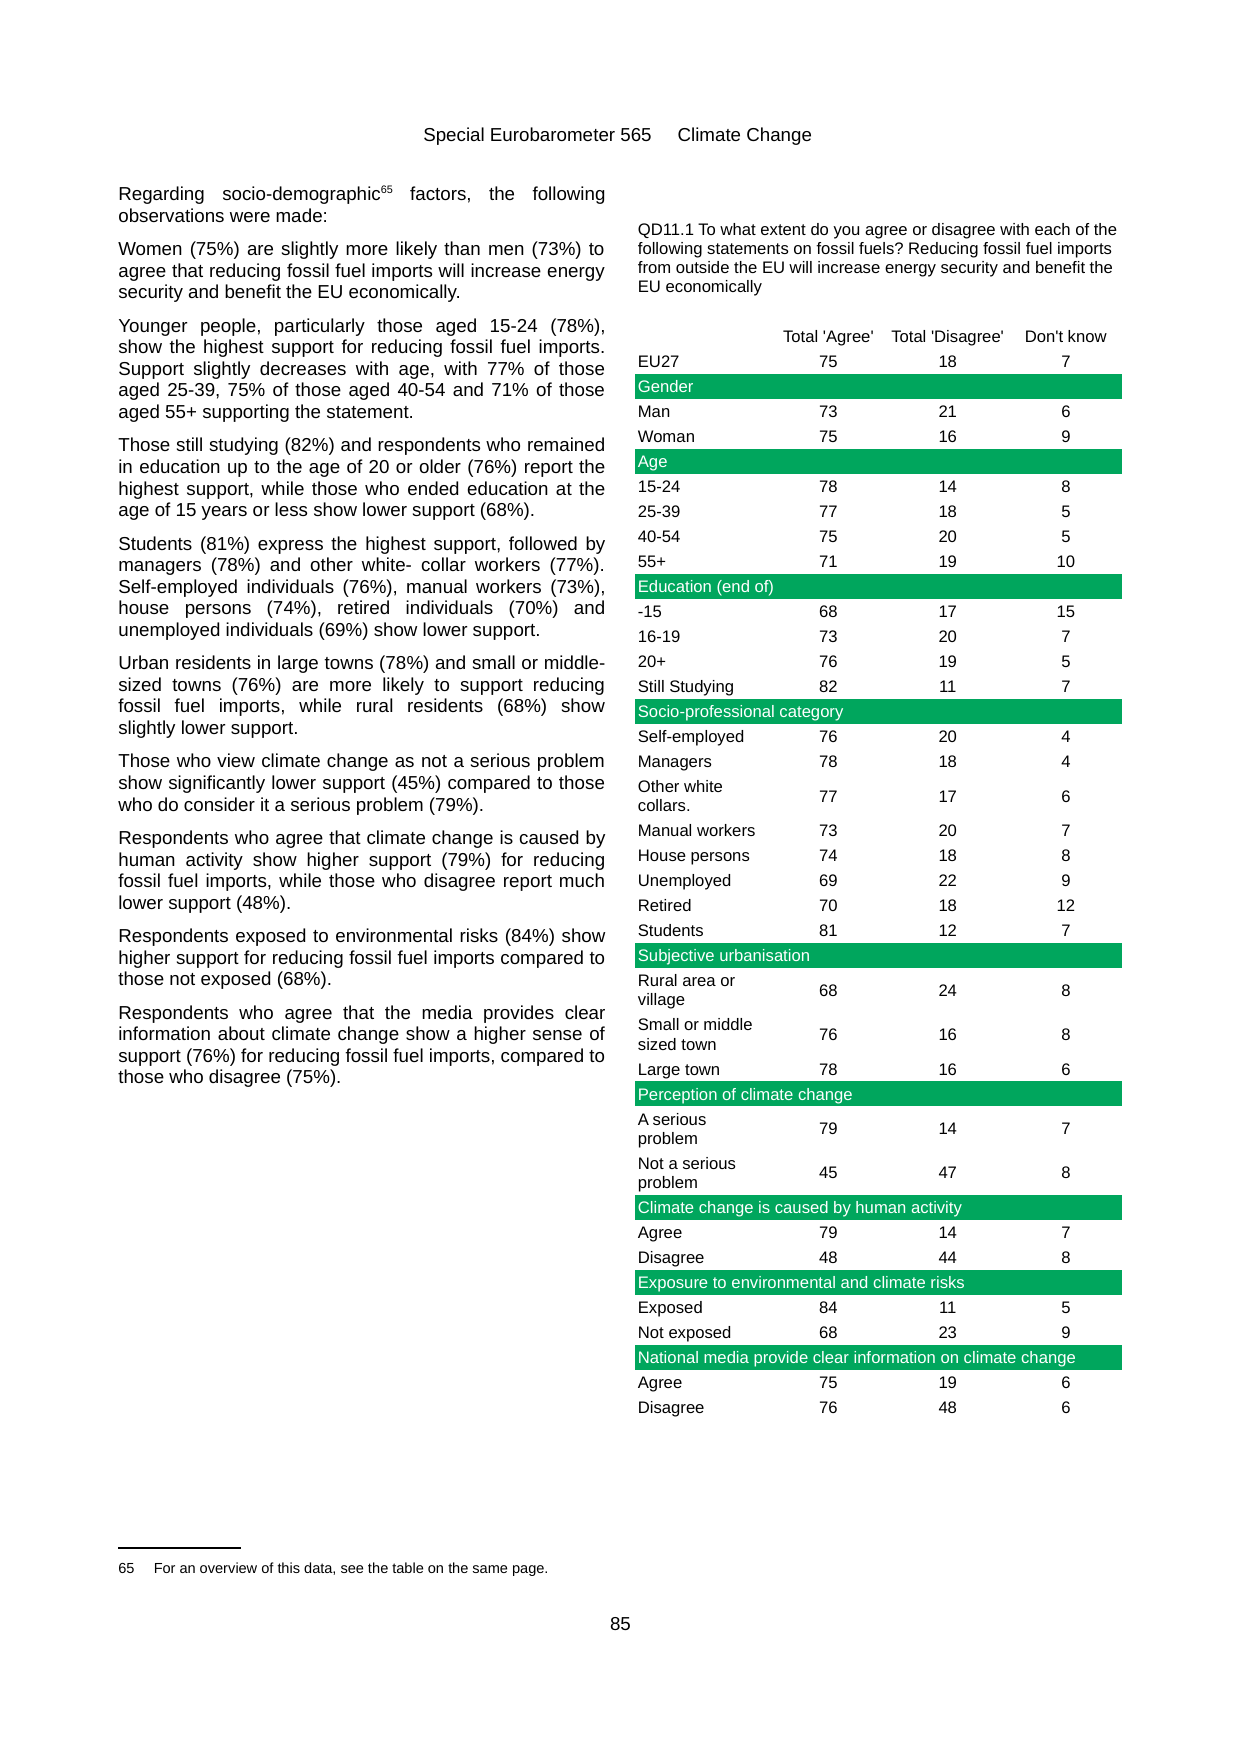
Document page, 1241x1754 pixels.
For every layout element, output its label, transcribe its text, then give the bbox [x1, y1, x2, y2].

table_cell Perception of climate change [635, 1081, 1122, 1106]
table_cell 75 [770, 1370, 886, 1395]
text Urban residents in large towns (78%) and small or middle-sized towns (76%) are more likely to support reducing fossil fuel imports, while rural residents (68%) show slightly lower support. [118, 652, 605, 738]
table_cell 20 [886, 724, 1009, 749]
table_cell 76 [770, 649, 886, 674]
table_cell 18 [886, 499, 1009, 524]
table_cell Exposure to environmental and climate risks [635, 1270, 1122, 1295]
table_cell 9 [1009, 868, 1122, 893]
table_cell 18 [886, 893, 1009, 918]
table_cell 78 [770, 1056, 886, 1081]
table_cell 44 [886, 1245, 1009, 1270]
table_cell Still Studying [635, 674, 770, 699]
table_cell 75 [770, 424, 886, 449]
text Students (81%) express the highest support, followed by managers (78%) and other white- collar workers (77%). Self-employed individuals (76%), manual workers (73%), house persons (74%), retired individuals (70%) and unemployed individuals (69%) show lower support. [118, 532, 605, 640]
table_cell Total 'Disagree' [886, 324, 1009, 349]
table_cell Agree [635, 1220, 770, 1245]
table_cell Unemployed [635, 868, 770, 893]
table_cell Subjective urbanisation [635, 943, 1122, 968]
table_cell Not exposed [635, 1320, 770, 1345]
text Those who view climate change as not a serious problem show significantly lower support (45%) compared to those who do consider it a serious problem (79%). [118, 750, 605, 815]
table_cell 20 [886, 818, 1009, 843]
table_cell 73 [770, 818, 886, 843]
table_cell [635, 324, 770, 349]
table_cell 79 [770, 1106, 886, 1151]
table_cell [1009, 299, 1122, 324]
table_cell 68 [770, 1320, 886, 1345]
table_cell EU27 [635, 349, 770, 374]
table_cell 18 [886, 843, 1009, 868]
table_cell A serious problem [635, 1106, 770, 1151]
table_cell Disagree [635, 1245, 770, 1270]
table_cell -15 [635, 599, 770, 624]
table_cell Students [635, 918, 770, 943]
table_cell 8 [1009, 1245, 1122, 1270]
text Women (75%) are slightly more likely than men (73%) to agree that reducing fossil fuel imports will increase energy security and benefit the EU economically. [118, 238, 605, 303]
table_cell 6 [1009, 1056, 1122, 1081]
table_cell 84 [770, 1295, 886, 1320]
table_cell 78 [770, 474, 886, 499]
table_cell 5 [1009, 1295, 1122, 1320]
table_cell Manual workers [635, 818, 770, 843]
table_cell Climate change is caused by human activity [635, 1195, 1122, 1220]
table_cell 47 [886, 1151, 1009, 1195]
table_cell 48 [770, 1245, 886, 1270]
table_cell Managers [635, 749, 770, 774]
table_cell 79 [770, 1220, 886, 1245]
table_cell 7 [1009, 349, 1122, 374]
table_cell 76 [770, 1395, 886, 1420]
table_cell Other white collars. [635, 774, 770, 818]
table_cell 8 [1009, 1151, 1122, 1195]
table_cell 7 [1009, 818, 1122, 843]
table_cell 6 [1009, 399, 1122, 424]
table_cell Gender [635, 374, 1122, 399]
table_cell 20 [886, 624, 1009, 649]
table_cell 22 [886, 868, 1009, 893]
table_cell Rural area or village [635, 968, 770, 1012]
table_cell 11 [886, 674, 1009, 699]
table_cell 14 [886, 1220, 1009, 1245]
text Respondents exposed to environmental risks (84%) show higher support for reducing fossil fuel imports compared to those not exposed (68%). [118, 925, 605, 989]
table_cell [770, 299, 886, 324]
table_cell 15 [1009, 599, 1122, 624]
table_cell 6 [1009, 1370, 1122, 1395]
table_cell 21 [886, 399, 1009, 424]
table_cell 55+ [635, 549, 770, 574]
table_cell [635, 299, 770, 324]
table_cell 7 [1009, 674, 1122, 699]
table_cell 12 [1009, 893, 1122, 918]
table_cell House persons [635, 843, 770, 868]
table_cell Self-employed [635, 724, 770, 749]
table_cell [886, 299, 1009, 324]
table_cell 78 [770, 749, 886, 774]
table_cell 17 [886, 774, 1009, 818]
table_cell 69 [770, 868, 886, 893]
table_cell Disagree [635, 1395, 770, 1420]
table_cell 5 [1009, 524, 1122, 549]
table_cell 71 [770, 549, 886, 574]
table_cell 20 [886, 524, 1009, 549]
table_cell 77 [770, 499, 886, 524]
table_cell 23 [886, 1320, 1009, 1345]
table_cell Not a serious problem [635, 1151, 770, 1195]
table_cell 74 [770, 843, 886, 868]
table_cell National media provide clear information on climate change [635, 1345, 1122, 1370]
text Those still studying (82%) and respondents who remained in education up to the age of 20 or older (76%) report the highest support, while those who ended education at the age of 15 years or less show lower support (68%). [118, 434, 605, 521]
table_cell 8 [1009, 843, 1122, 868]
table_cell 16-19 [635, 624, 770, 649]
table_cell 24 [886, 968, 1009, 1012]
table_cell Man [635, 399, 770, 424]
table_cell Don't know [1009, 324, 1122, 349]
table_cell 73 [770, 399, 886, 424]
table_cell 18 [886, 349, 1009, 374]
table_cell 7 [1009, 1220, 1122, 1245]
table_cell 45 [770, 1151, 886, 1195]
table_cell 75 [770, 524, 886, 549]
text Respondents who agree that the media provides clear information about climate change show a higher sense of support (76%) for reducing fossil fuel imports, compared to those who disagree (75%). [118, 1001, 605, 1088]
table_cell Small or middle sized town [635, 1012, 770, 1056]
table_cell 25-39 [635, 499, 770, 524]
table_cell Agree [635, 1370, 770, 1395]
table_cell 8 [1009, 1012, 1122, 1056]
table_cell 7 [1009, 624, 1122, 649]
text Younger people, particularly those aged 15-24 (78%), show the highest support for reducing fossil fuel imports. Support slightly decreases with age, with 77% of those aged 25-39, 75% of those aged 40-54 and 71% of those aged 55+ supporting the statement. [118, 314, 605, 422]
table_cell 19 [886, 549, 1009, 574]
table_cell Exposed [635, 1295, 770, 1320]
text For an overview of this data, see the table on the same page. [118, 1560, 605, 1577]
table_header QD11.1 To what extent do you agree or disagree with each of the following statements on fossil fuels? Reducing fossil fuel imports from outside the EU will increase energy security and benefit the EU economically [635, 216, 1122, 299]
text Regarding socio-demographic factors, the following observations were made: [118, 183, 605, 226]
table_cell Education (end of) [635, 574, 1122, 599]
table_cell 68 [770, 599, 886, 624]
table_cell 20+ [635, 649, 770, 674]
table_cell 6 [1009, 1395, 1122, 1420]
table_cell Woman [635, 424, 770, 449]
table_cell 19 [886, 1370, 1009, 1395]
table_cell 16 [886, 424, 1009, 449]
table_cell 76 [770, 1012, 886, 1056]
table_cell 82 [770, 674, 886, 699]
table_cell Large town [635, 1056, 770, 1081]
table_cell 9 [1009, 424, 1122, 449]
table_cell 70 [770, 893, 886, 918]
table_cell Total 'Agree' [770, 324, 886, 349]
table_cell 77 [770, 774, 886, 818]
table_cell 81 [770, 918, 886, 943]
table_cell 11 [886, 1295, 1009, 1320]
table_cell 17 [886, 599, 1009, 624]
table_cell Age [635, 449, 1122, 474]
table_cell 12 [886, 918, 1009, 943]
table_cell 73 [770, 624, 886, 649]
table_cell 4 [1009, 749, 1122, 774]
table_cell 18 [886, 749, 1009, 774]
table_cell 48 [886, 1395, 1009, 1420]
table_cell 19 [886, 649, 1009, 674]
table_cell 5 [1009, 499, 1122, 524]
table_cell 68 [770, 968, 886, 1012]
table_cell 10 [1009, 549, 1122, 574]
table_cell 5 [1009, 649, 1122, 674]
table_cell 7 [1009, 1106, 1122, 1151]
table_cell 15-24 [635, 474, 770, 499]
table_cell 16 [886, 1056, 1009, 1081]
table_cell 14 [886, 474, 1009, 499]
table_cell 14 [886, 1106, 1009, 1151]
table_cell 8 [1009, 968, 1122, 1012]
table_cell 7 [1009, 918, 1122, 943]
table_cell 8 [1009, 474, 1122, 499]
table_cell 76 [770, 724, 886, 749]
table_cell 75 [770, 349, 886, 374]
table_cell 16 [886, 1012, 1009, 1056]
table_cell 4 [1009, 724, 1122, 749]
table_cell Socio-professional category [635, 699, 1122, 724]
table_cell 9 [1009, 1320, 1122, 1345]
text Respondents who agree that climate change is caused by human activity show higher support (79%) for reducing fossil fuel imports, while those who disagree report much lower support (48%). [118, 827, 605, 913]
table_cell 6 [1009, 774, 1122, 818]
table_cell 40-54 [635, 524, 770, 549]
table_cell Retired [635, 893, 770, 918]
